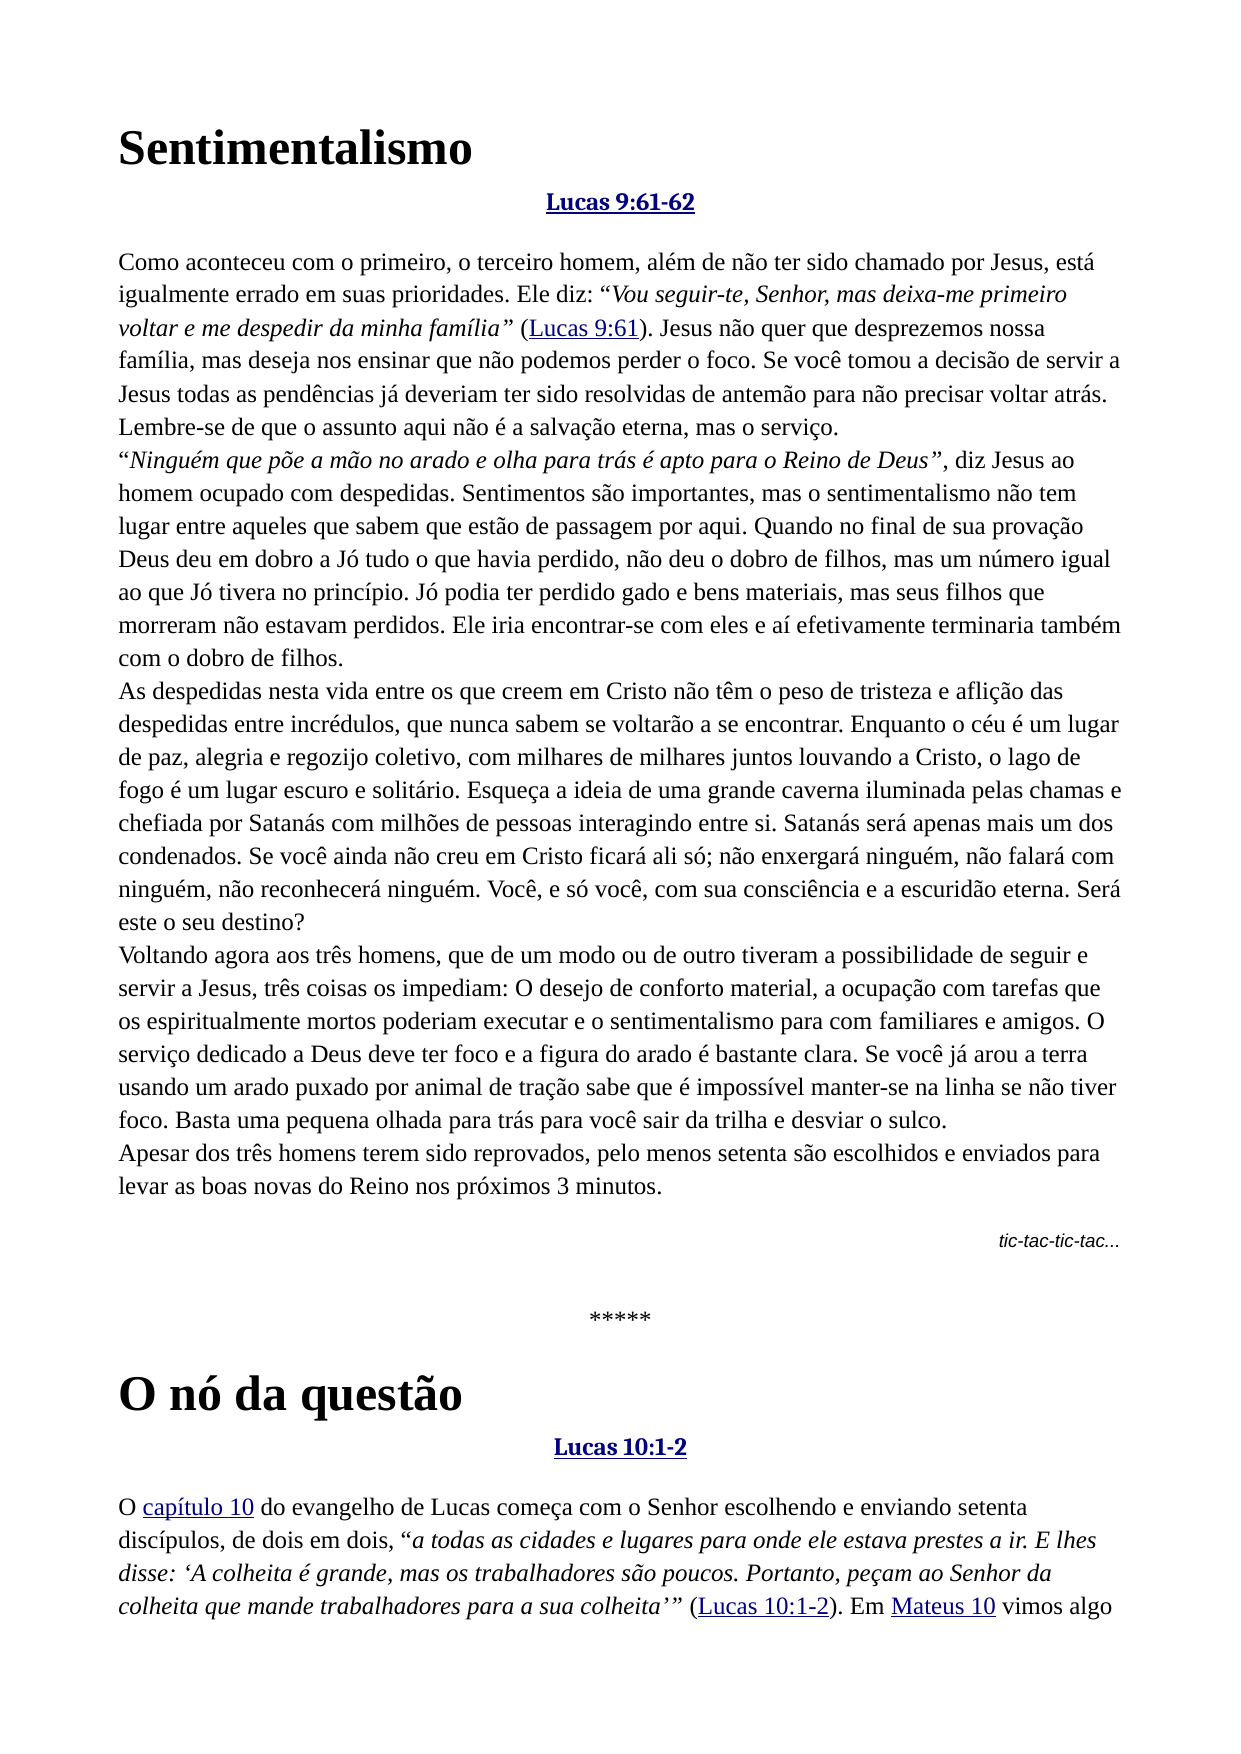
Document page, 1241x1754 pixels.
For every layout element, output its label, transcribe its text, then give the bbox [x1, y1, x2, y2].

text ***** [118, 1305, 1122, 1334]
text Como aconteceu com o primeiro, o terceiro homem, além de não ter sido chamado por Jesus, está igualmente errado em suas prioridades. Ele diz: “Vou seguir-te, Senhor, mas deixa-me primeiro voltar e me despedir da minha família” (Lucas 9:61). Jesus não quer que desprezemos nossa família, mas deseja nos ensinar que não podemos perder o foco. Se você tomou a decisão de servir a Jesus todas as pendências já deveriam ter sido resolvidas de antemão para não precisar voltar atrás. Lembre-se de que o assunto aqui não é a salvação eterna, mas o serviço. [118, 247, 1122, 440]
text Lucas 10:1-2 [118, 1433, 1122, 1462]
text Apesar dos três homens terem sido reprovados, pelo menos setenta são escolhidos e enviados para levar as boas novas do Reino nos próximos 3 minutos. [118, 1138, 1122, 1200]
text O capítulo 10 do evangelho de Lucas começa com o Senhor escolhendo e enviando setenta discípulos, de dois em dois, “a todas as cidades e lugares para onde ele estava prestes a ir. E lhes disse: ‘A colheita é grande, mas os trabalhadores são poucos. Portanto, peçam ao Senhor da colheita que mande trabalhadores para a sua colheita’” (Lucas 10:1-2). Em Mateus 10 vimos algo [118, 1492, 1122, 1619]
text As despedidas nesta vida entre os que creem em Cristo não têm o peso de tristeza e aflição das despedidas entre incrédulos, que nunca sabem se voltarão a se encontrar. Enquanto o céu é um lugar de paz, alegria e regozijo coletivo, com milhares de milhares juntos louvando a Cristo, o lago de fogo é um lugar escuro e solitário. Esqueça a ideia de uma grande caverna iluminada pelas chamas e chefiada por Satanás com milhões de pessoas interagindo entre si. Satanás será apenas mais um dos condenados. Se você ainda não creu em Cristo ficará ali só; não enxergará ninguém, não falará com ninguém, não reconhecerá ninguém. Você, e só você, com sua consciência e a escuridão eterna. Será este o seu destino? [118, 676, 1122, 936]
text Lucas 9:61-62 [118, 188, 1122, 217]
subtitle Sentimentalismo [118, 118, 1122, 176]
subtitle O nó da questão [118, 1363, 1122, 1421]
text tic-tac-tic-tac... [118, 1229, 1122, 1251]
text Voltando agora aos três homens, que de um modo ou de outro tiveram a possibilidade de seguir e servir a Jesus, três coisas os impediam: O desejo de conforto material, a ocupação com tarefas que os espiritualmente mortos poderiam executar e o sentimentalismo para com familiares e amigos. O serviço dedicado a Deus deve ter foco e a figura do arado é bastante clara. Se você já arou a terra usando um arado puxado por animal de tração sabe que é impossível manter-se na linha se não tiver foco. Basta uma pequena olhada para trás para você sair da trilha e desviar o sulco. [118, 940, 1122, 1134]
text “Ninguém que põe a mão no arado e olha para trás é apto para o Reino de Deus”, diz Jesus ao homem ocupado com despedidas. Sentimentos são importantes, mas o sentimentalismo não tem lugar entre aqueles que sabem que estão de passagem por aqui. Quando no final de sua provação Deus deu em dobro a Jó tudo o que havia perdido, não deu o dobro de filhos, mas um número igual ao que Jó tivera no princípio. Jó podia ter perdido gado e bens materiais, mas seus filhos que morreram não estavam perdidos. Ele iria encontrar-se com eles e aí efetivamente terminaria também com o dobro de filhos. [118, 445, 1122, 672]
